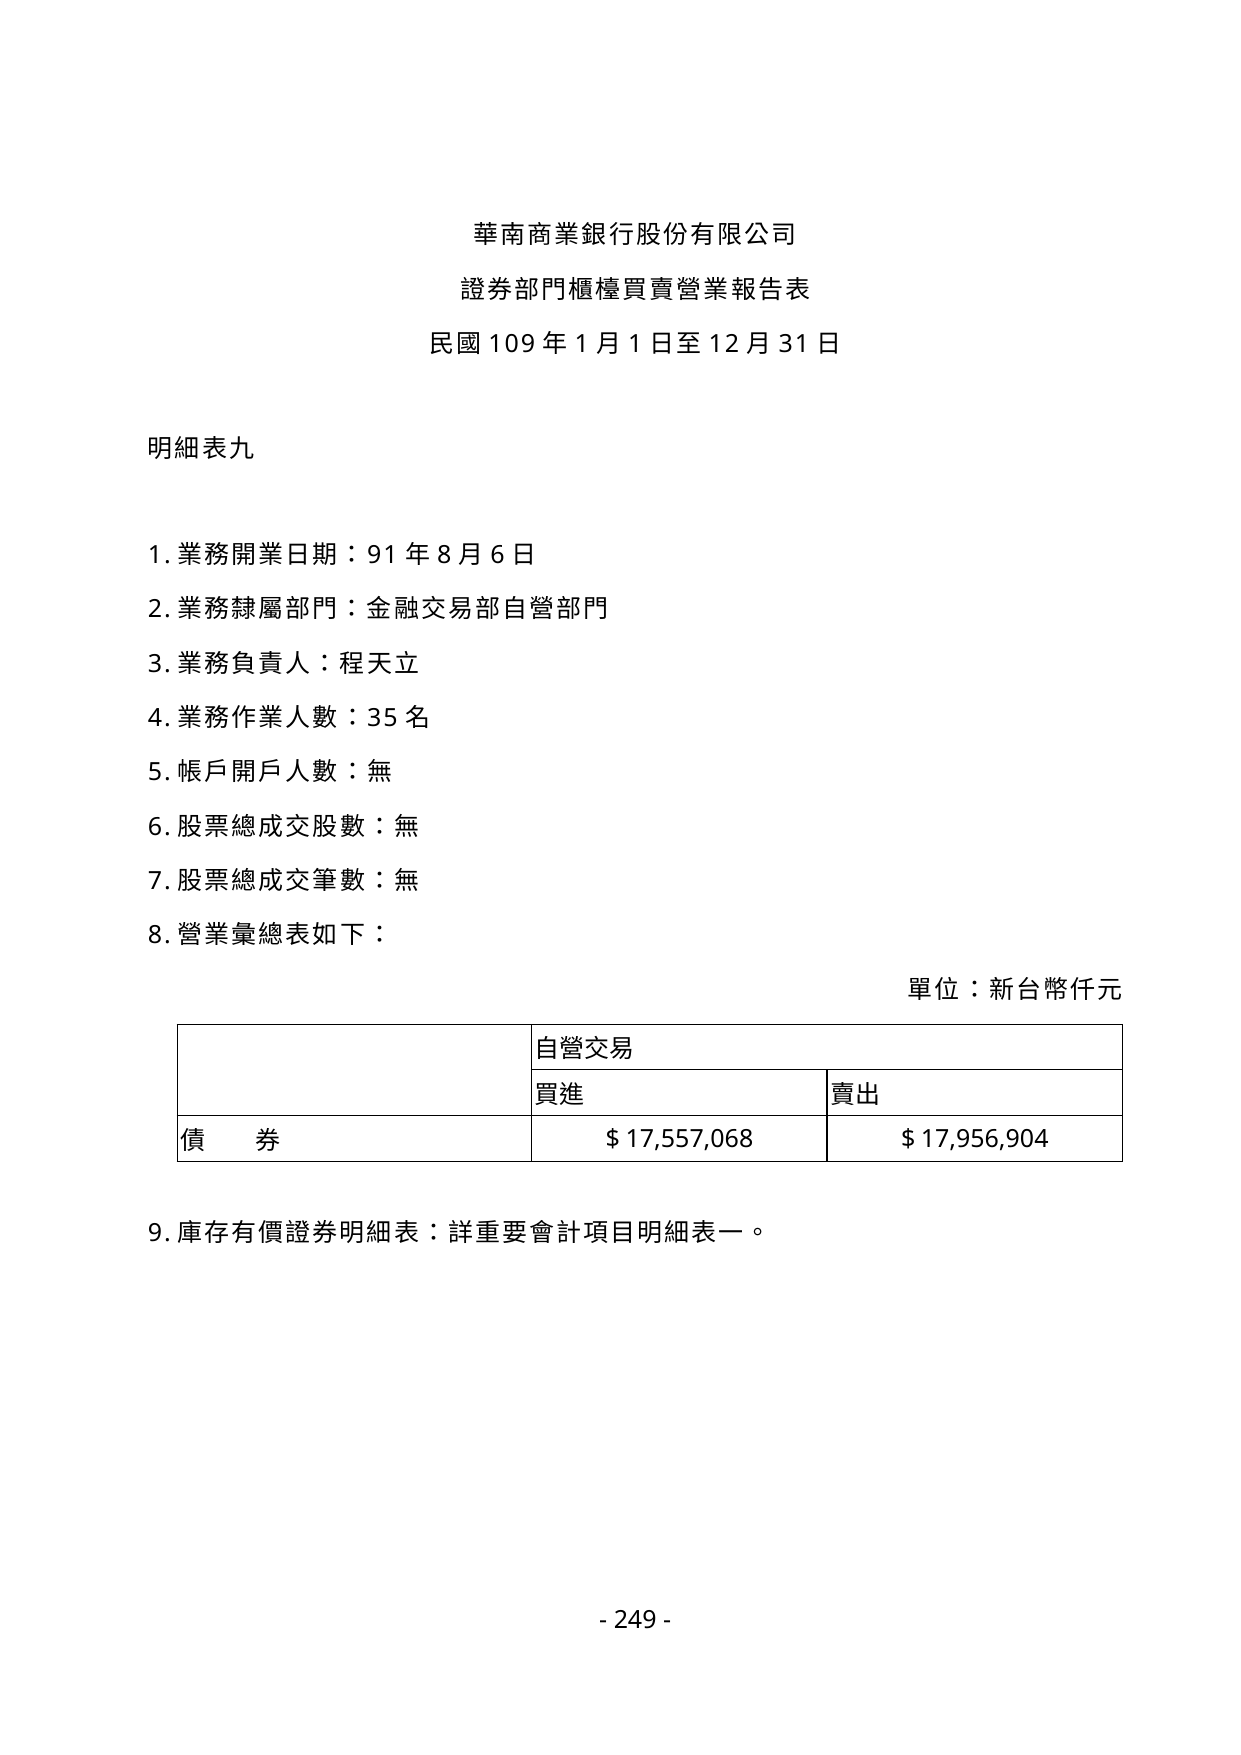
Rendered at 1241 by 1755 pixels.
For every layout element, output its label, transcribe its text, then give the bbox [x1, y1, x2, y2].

text 8. 營業彙總表如下： [148, 915, 1122, 951]
text 證券部門櫃檯買賣營業報告表 [148, 269, 1122, 305]
text 1. 業務開業日期：91年8月6日 [148, 534, 1122, 571]
text 5. 帳戶開戶人數：無 [148, 752, 1122, 788]
table_cell $ 17,956,904 [828, 1116, 1122, 1161]
table_header [178, 1025, 531, 1115]
table_cell 買進 [532, 1070, 826, 1115]
text 9. 庫存有價證券明細表：詳重要會計項目明細表一。 [148, 1213, 1122, 1249]
text 7. 股票總成交筆數：無 [148, 861, 1122, 897]
text 2. 業務隸屬部門：金融交易部自營部門 [148, 589, 1122, 625]
table_cell 債 券 [178, 1116, 531, 1161]
table_cell $ 17,557,068 [532, 1116, 826, 1161]
text 華南商業銀行股份有限公司 [148, 215, 1122, 251]
text 4. 業務作業人數：35名 [148, 697, 1122, 734]
table_cell 賣出 [828, 1070, 1122, 1115]
table_header 自營交易 [532, 1025, 1122, 1069]
text 明細表九 [148, 429, 1122, 465]
text 單位：新台幣仟元 [148, 969, 1122, 1006]
text 3. 業務負責人：程天立 [148, 643, 1122, 679]
text 6. 股票總成交股數：無 [148, 806, 1122, 842]
text 民國109年1月1日至12月31日 [148, 323, 1122, 360]
